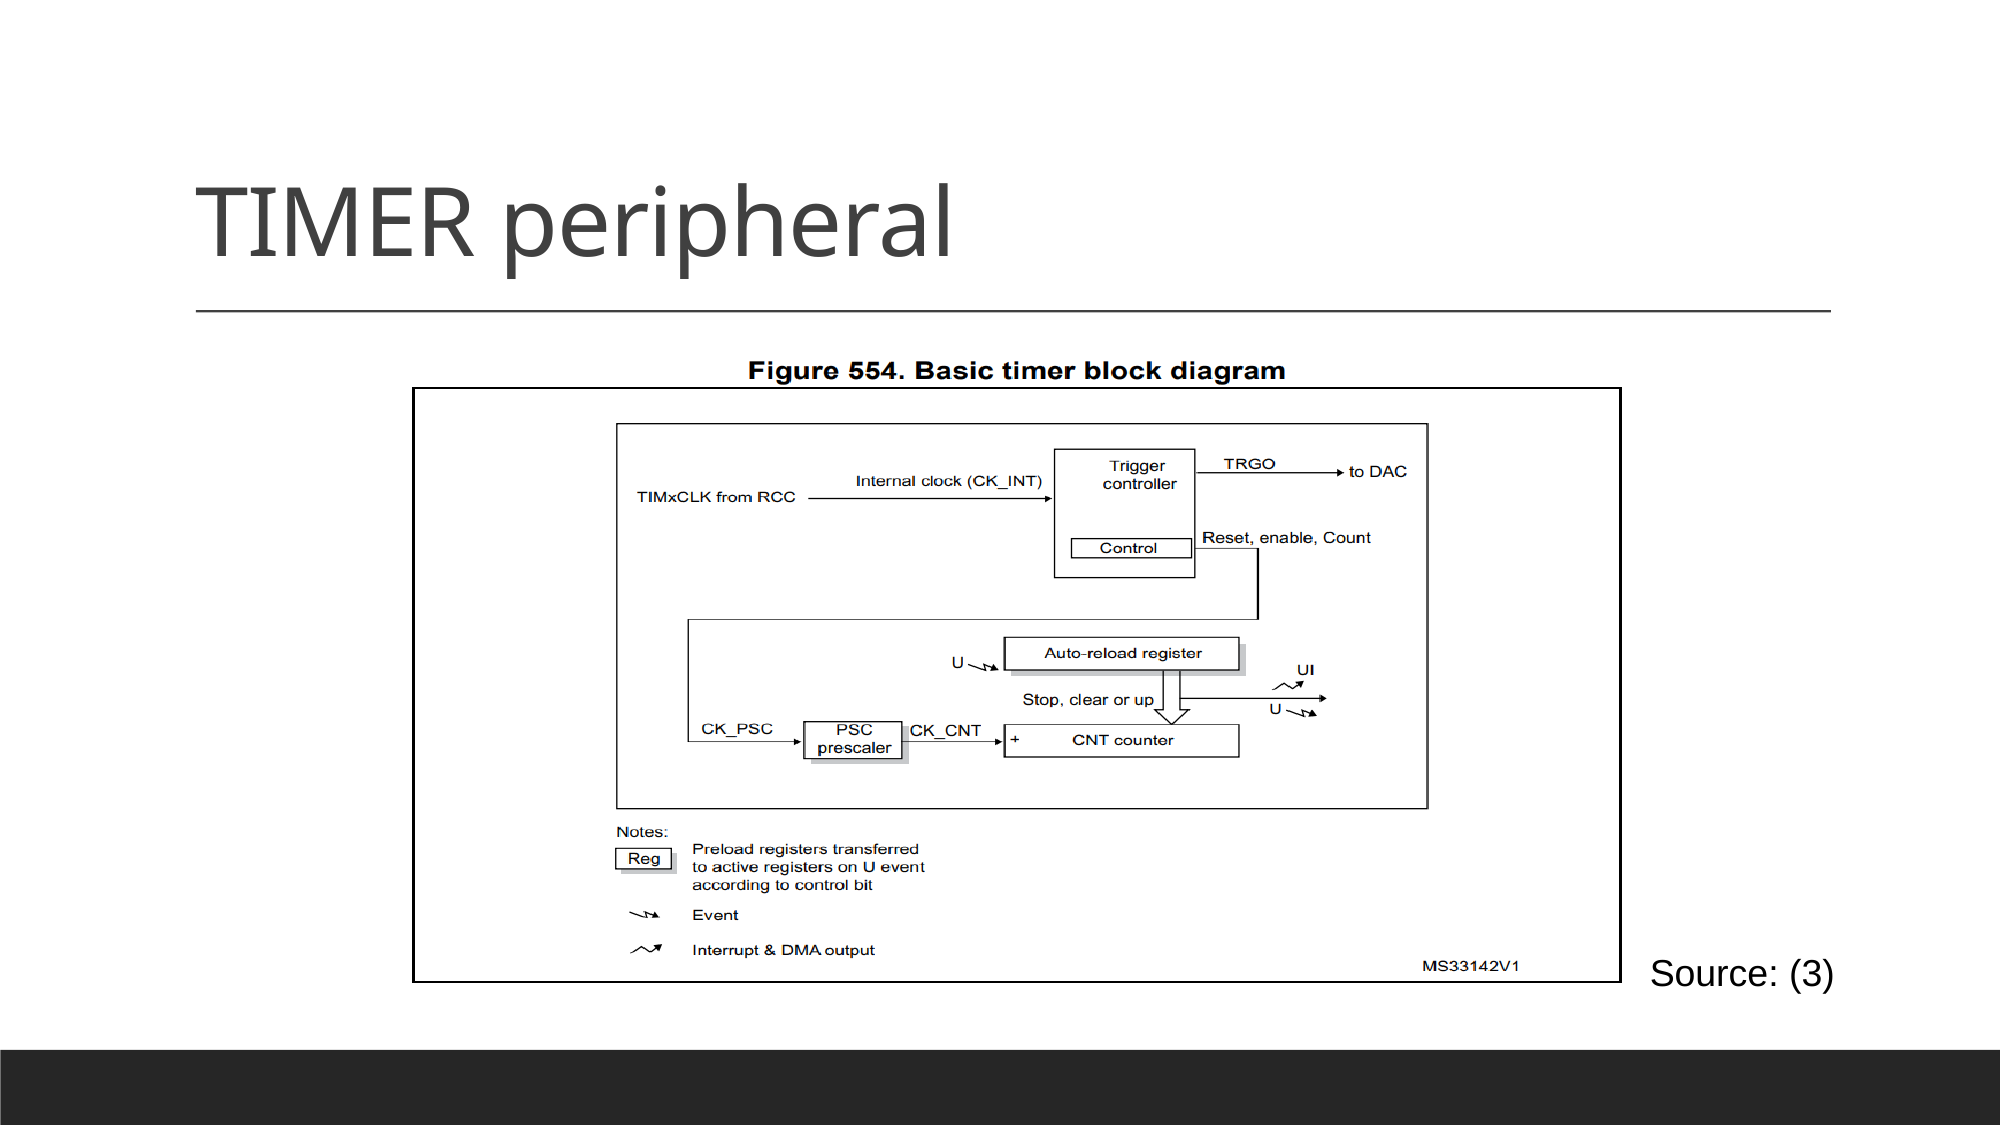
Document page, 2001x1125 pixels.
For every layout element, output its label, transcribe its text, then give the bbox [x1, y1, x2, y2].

title TIMER peripheral [180, 47, 1830, 285]
picture [375, 356, 1651, 1006]
text_box Source: (3) [1635, 945, 1891, 1002]
